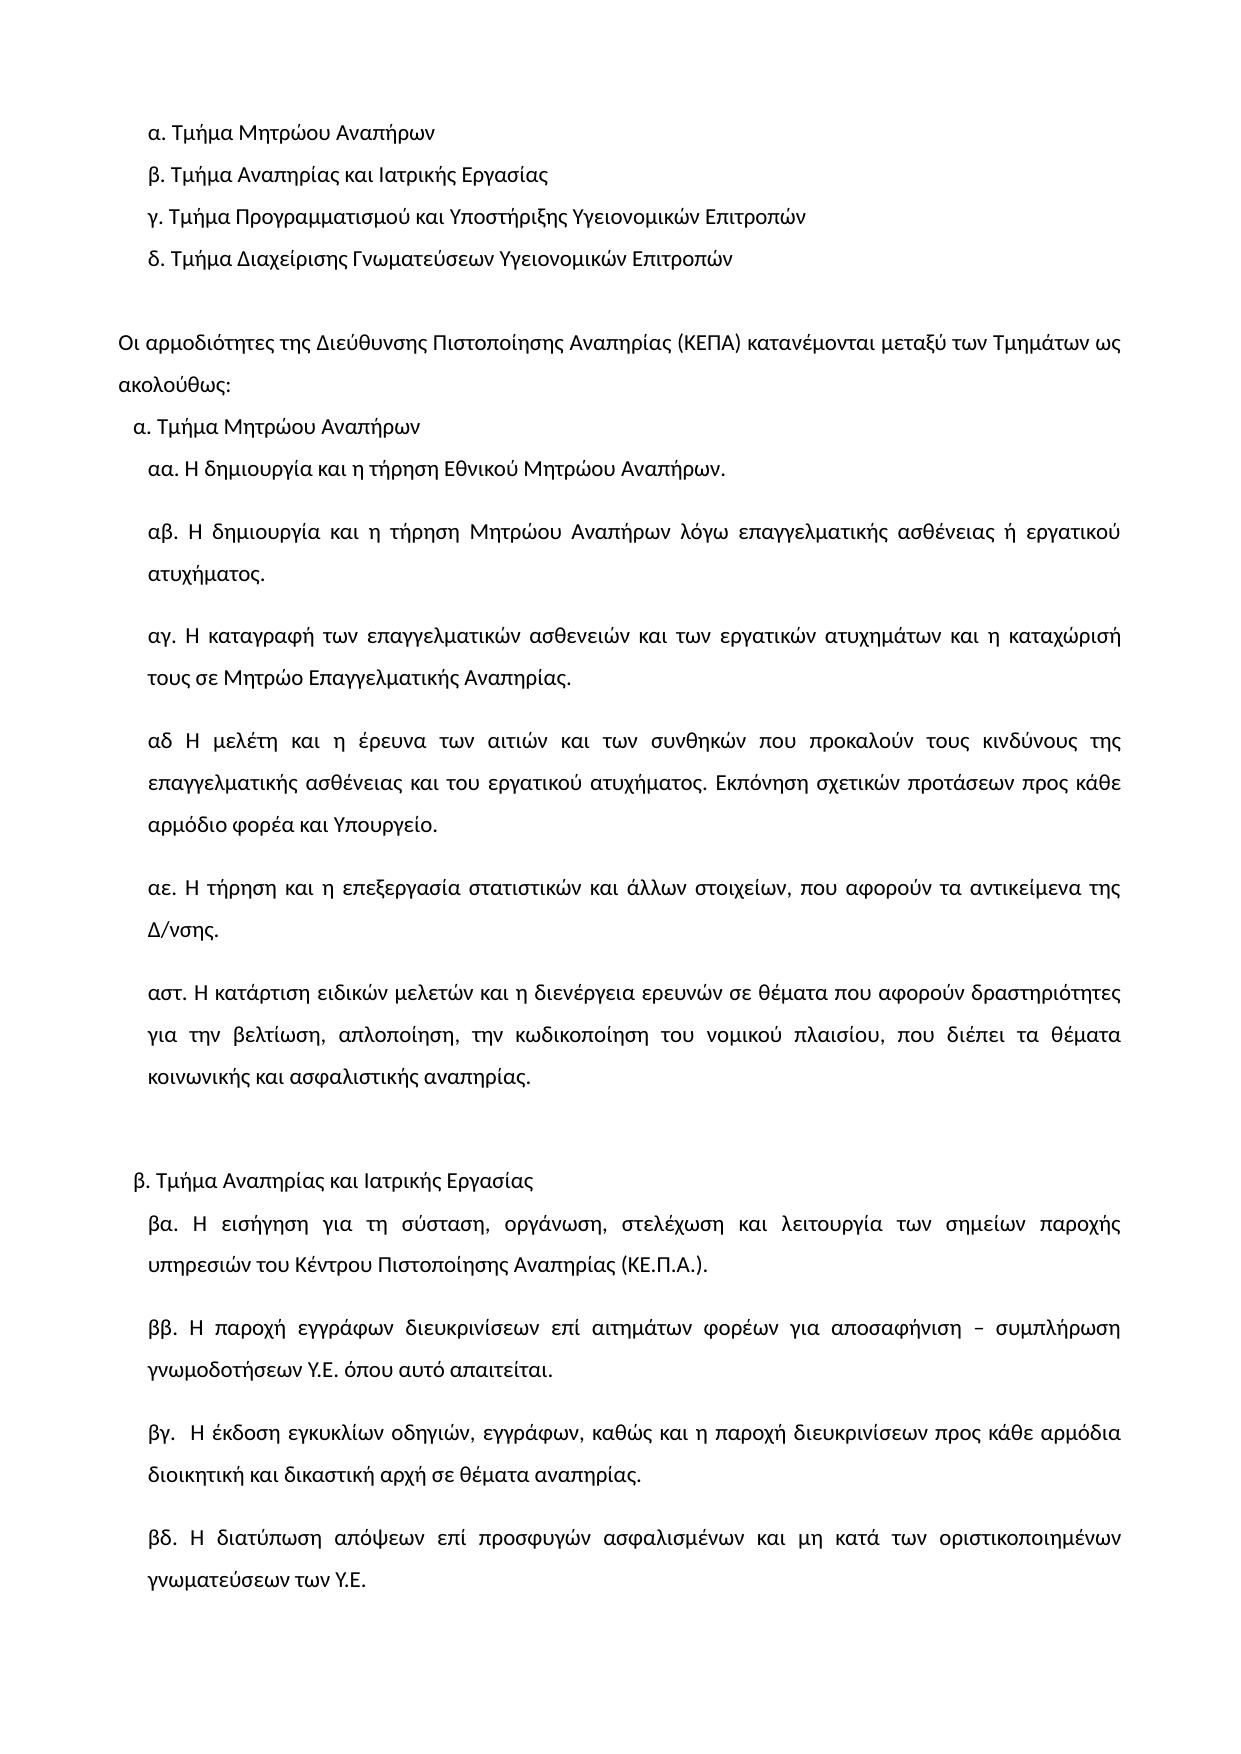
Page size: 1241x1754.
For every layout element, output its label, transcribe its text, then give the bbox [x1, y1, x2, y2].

text αε. Η τήρηση και η επεξεργασία στατιστικών και άλλων στοιχείων, που αφορούν τα αντικείμενα της Δ/νσης. [148, 873, 1122, 943]
text αστ. Η κατάρτιση ειδικών μελετών και η διενέργεια ερευνών σε θέματα που αφορούν δραστηριότητες για την βελτίωση, απλοποίηση, την κωδικοποίηση του νομικού πλαισίου, που διέπει τα θέματα κοινωνικής και ασφαλιστικής αναπηρίας. [148, 978, 1122, 1090]
text βγ. Η έκδοση εγκυκλίων οδηγιών, εγγράφων, καθώς και η παροχή διευκρινίσεων προς κάθε αρμόδια διοικητική και δικαστική αρχή σε θέματα αναπηρίας. [148, 1418, 1122, 1488]
text αγ. Η καταγραφή των επαγγελματικών ασθενειών και των εργατικών ατυχημάτων και η καταχώρισή τους σε Μητρώο Επαγγελματικής Αναπηρίας. [148, 622, 1122, 692]
text β. Τμήμα Αναπηρίας και Ιατρικής Εργασίας [148, 160, 1122, 188]
text δ. Τμήμα Διαχείρισης Γνωματεύσεων Υγειονομικών Επιτροπών [148, 244, 1122, 272]
text ββ. Η παροχή εγγράφων διευκρινίσεων επί αιτημάτων φορέων για αποσαφήνιση – συμπλήρωση γνωμοδοτήσεων Υ.Ε. όπου αυτό απαιτείται. [148, 1313, 1122, 1383]
text β. Τμήμα Αναπηρίας και Ιατρικής Εργασίας [133, 1167, 1122, 1195]
text α. Τμήμα Μητρώου Αναπήρων [148, 118, 1122, 146]
text Οι αρμοδιότητες της Διεύθυνσης Πιστοποίησης Αναπηρίας (ΚΕΠΑ) κατανέμονται μεταξύ των Τμημάτων ως ακολούθως: [118, 328, 1122, 398]
text α. Τμήμα Μητρώου Αναπήρων [133, 412, 1122, 440]
text αα. Η δημιουργία και η τήρηση Εθνικού Μητρώου Αναπήρων. [148, 454, 1122, 482]
text αβ. Η δημιουργία και η τήρηση Μητρώου Αναπήρων λόγω επαγγελματικής ασθένειας ή εργατικού ατυχήματος. [148, 517, 1122, 587]
text αδ Η μελέτη και η έρευνα των αιτιών και των συνθηκών που προκαλούν τους κινδύνους της επαγγελματικής ασθένειας και του εργατικού ατυχήματος. Εκπόνηση σχετικών προτάσεων προς κάθε αρμόδιο φορέα και Υπουργείο. [148, 726, 1122, 838]
text γ. Τμήμα Προγραμματισμού και Υποστήριξης Υγειονομικών Επιτροπών [148, 202, 1122, 230]
text βδ. Η διατύπωση απόψεων επί προσφυγών ασφαλισμένων και μη κατά των οριστικοποιημένων γνωματεύσεων των Υ.Ε. [148, 1523, 1122, 1593]
text βα. Η εισήγηση για τη σύσταση, οργάνωση, στελέχωση και λειτουργία των σημείων παροχής υπηρεσιών του Κέντρου Πιστοποίησης Αναπηρίας (ΚΕ.Π.Α.). [148, 1209, 1122, 1279]
